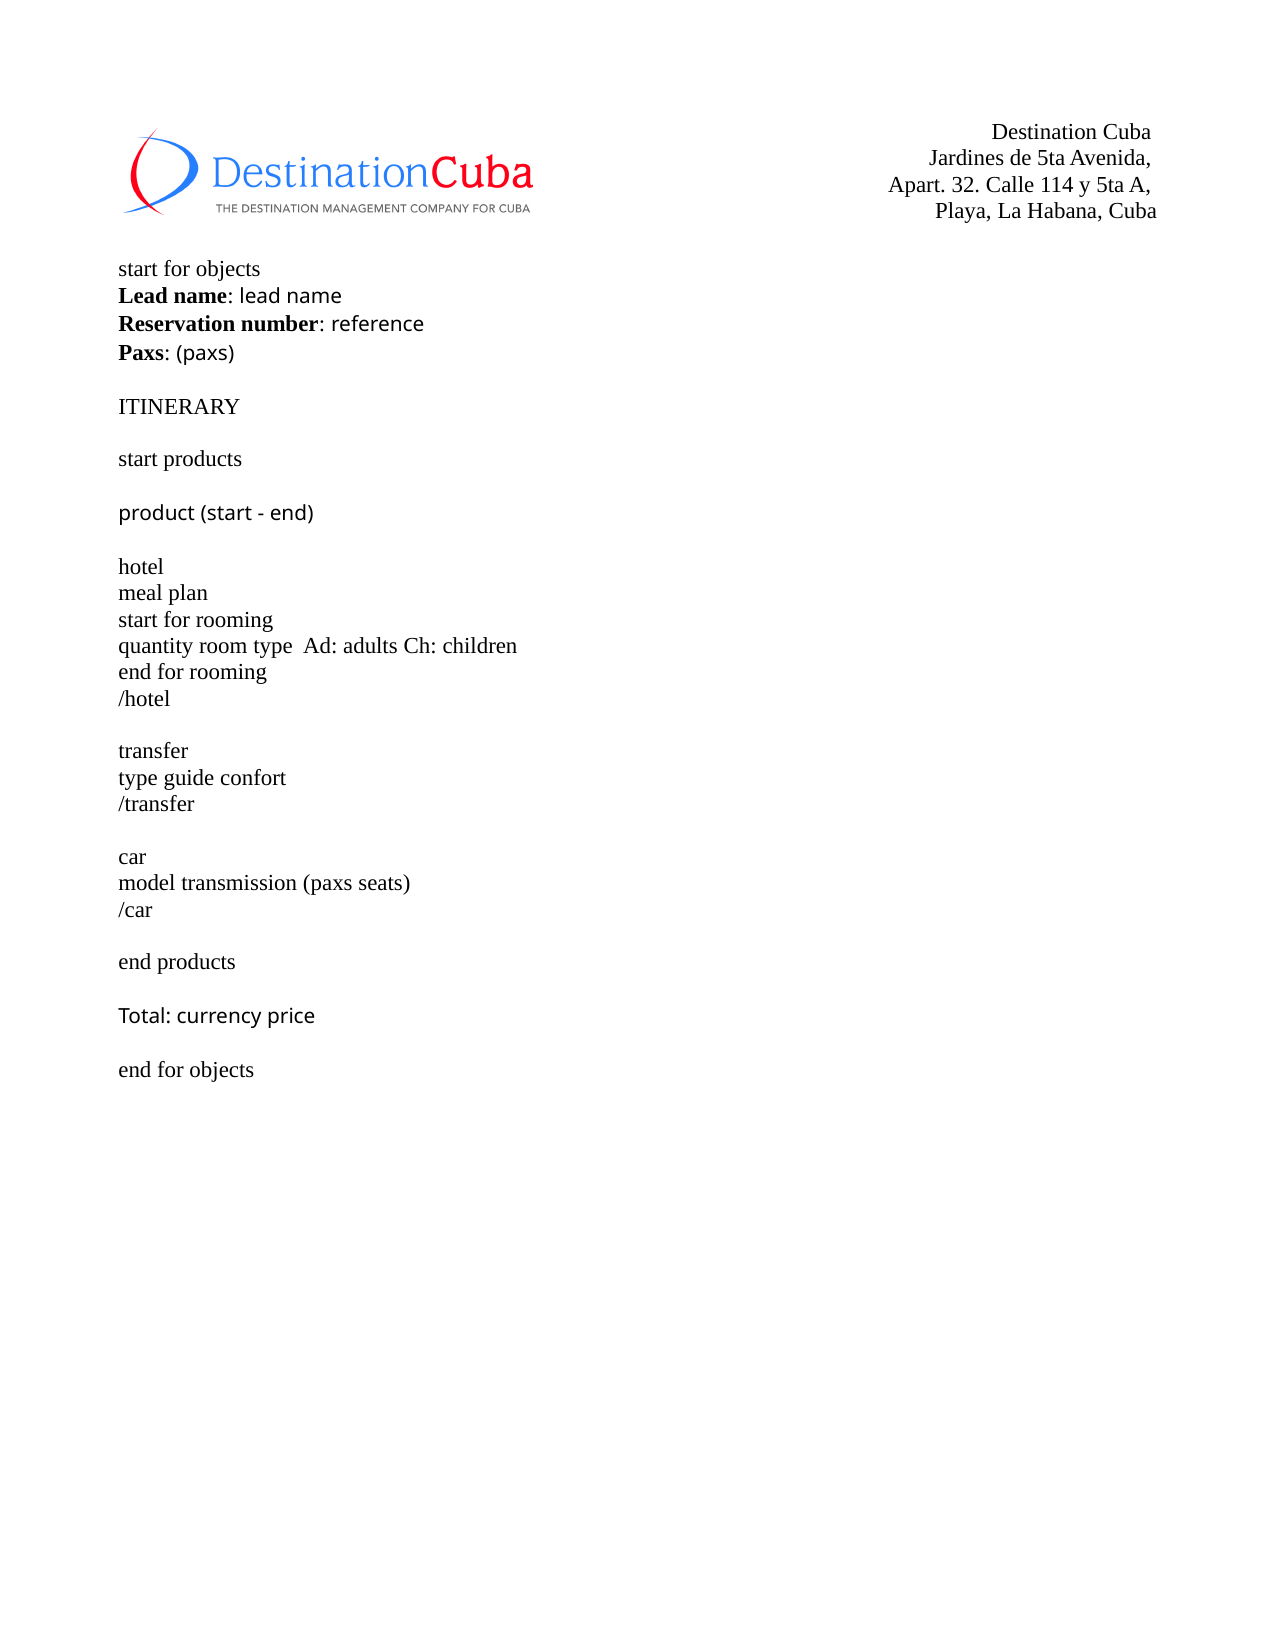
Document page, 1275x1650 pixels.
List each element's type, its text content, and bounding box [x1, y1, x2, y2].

text quantity room type Ad: adults Ch: children [118, 632, 1157, 658]
text Playa, La Habana, Cuba [118, 197, 1157, 223]
text start for rooming [118, 606, 1157, 632]
text end for rooming [118, 658, 1157, 685]
picture [123, 128, 533, 215]
text /car [118, 896, 1157, 922]
text start for objects [118, 255, 1157, 281]
text /transfer [118, 790, 1157, 817]
text type guide confort [118, 764, 1157, 790]
text product (start - end) [118, 498, 1157, 527]
text end products [118, 948, 1157, 975]
text Reservation number: reference [118, 309, 1157, 338]
text Jardines de 5ta Avenida, [533, 144, 1157, 171]
text start products [118, 446, 1157, 472]
text model transmission (paxs seats) [118, 869, 1157, 896]
text transfer [118, 737, 1157, 764]
text Lead name: lead name [118, 281, 1157, 309]
text end for objects [118, 1056, 1157, 1082]
text Total: currency price [118, 1001, 1157, 1029]
text Apart. 32. Calle 114 y 5ta A, [533, 171, 1157, 197]
text ITINERARY [118, 393, 1157, 419]
text Paxs: (paxs) [118, 338, 1157, 366]
text hotel [118, 553, 1157, 579]
text meal plan [118, 579, 1157, 606]
text Destination Cuba [118, 118, 1157, 144]
text car [118, 843, 1157, 869]
text /hotel [118, 685, 1157, 711]
